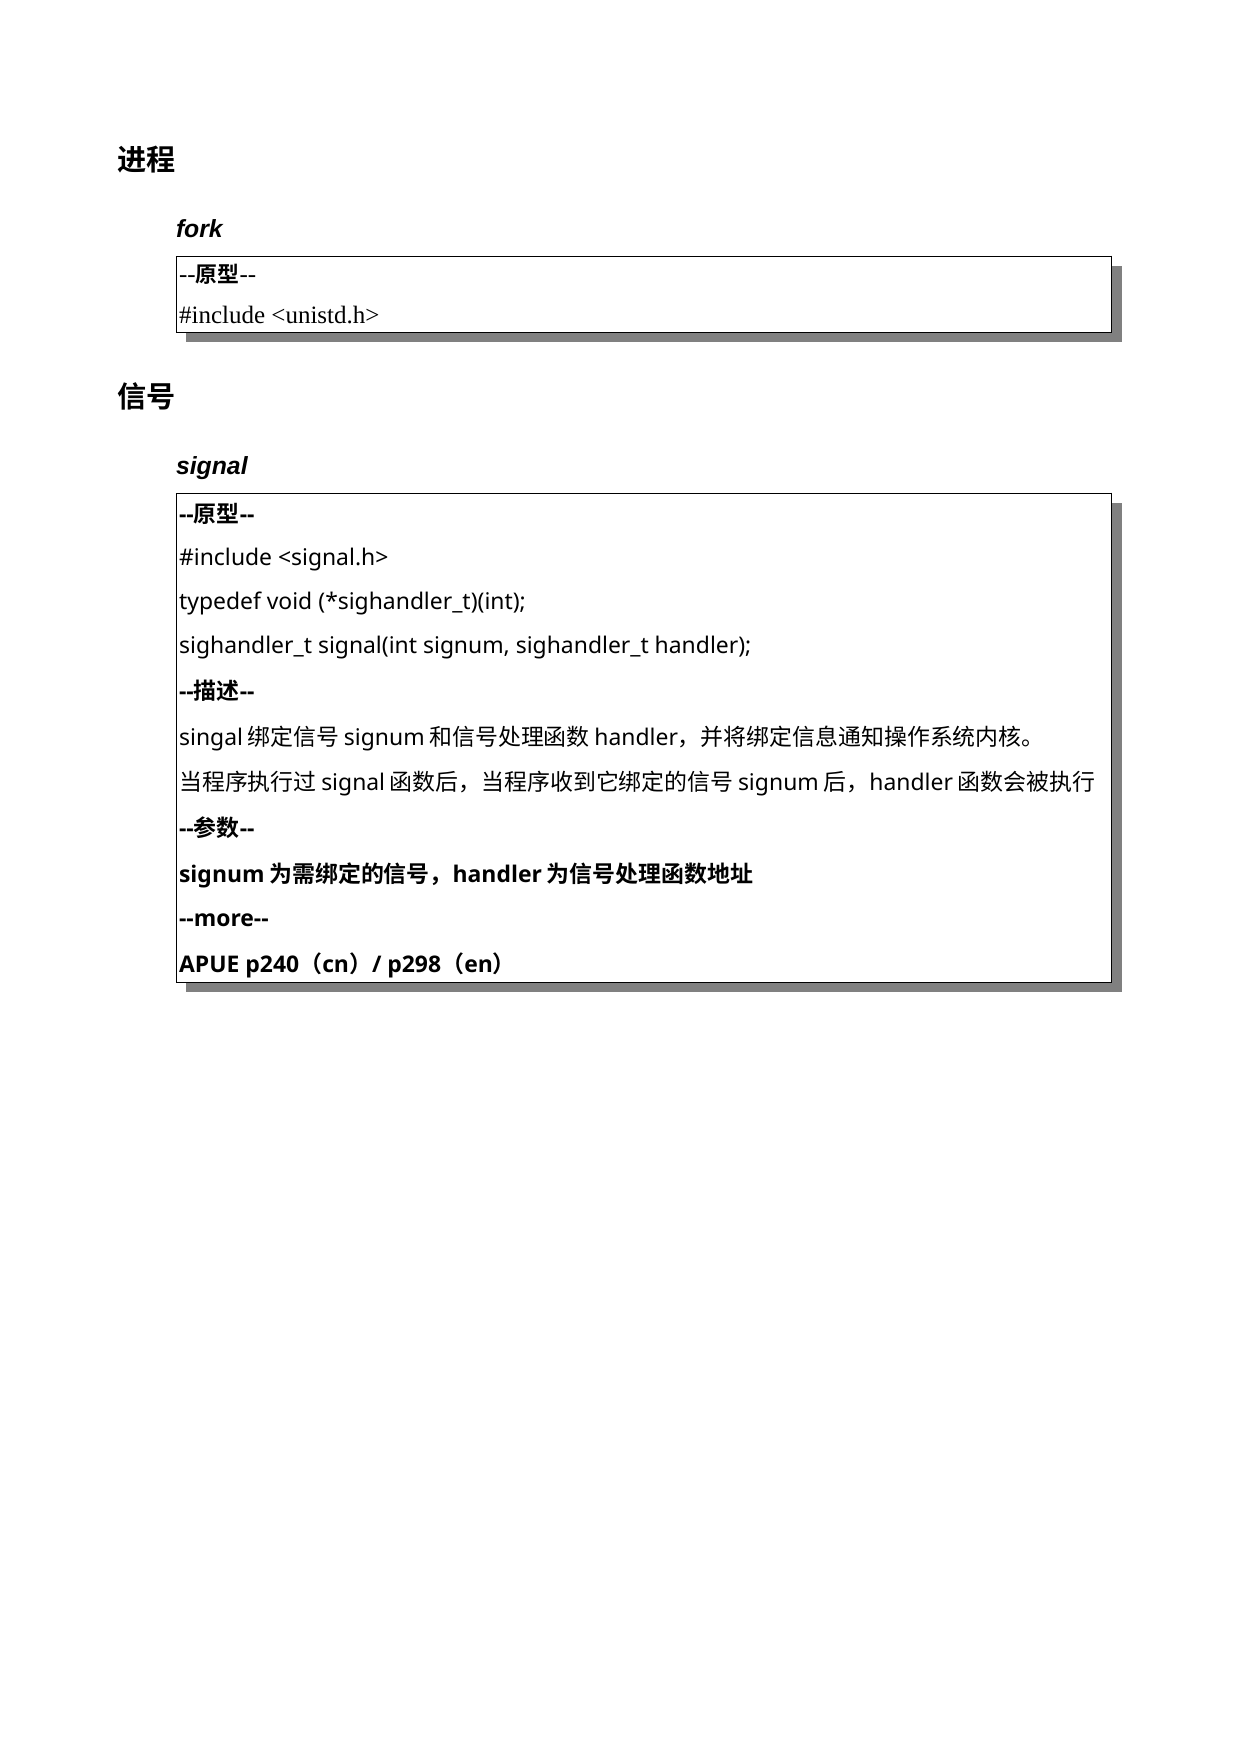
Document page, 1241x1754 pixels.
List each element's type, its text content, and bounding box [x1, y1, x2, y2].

subtitle 信号 [117, 380, 1122, 414]
text --参数-- [177, 807, 1111, 843]
subtitle 进程 [117, 143, 1122, 177]
text APUE p240（cn）/ p298（en） [177, 942, 1111, 982]
text #include <signal.h> [177, 538, 1111, 573]
text --原型-- [177, 494, 1111, 529]
text --原型-- [177, 257, 1111, 287]
text #include <unistd.h> [177, 297, 1111, 332]
text --描述-- [177, 669, 1111, 706]
text typedef void (*sighandler_t)(int); [177, 582, 1111, 616]
text signum为需绑定的信号，handler为信号处理函数地址 [177, 853, 1111, 889]
subtitle fork [176, 214, 1122, 243]
text --more-- [177, 899, 1111, 933]
text sighandler_t signal(int signum, sighandler_t handler); [177, 626, 1111, 660]
subtitle signal [176, 451, 1122, 480]
text singal绑定信号signum和信号处理函数handler，并将绑定信息通知操作系统内核。 [177, 715, 1111, 752]
text 当程序执行过signal函数后，当程序收到它绑定的信号signum后，handler函数会被执行 [177, 761, 1111, 798]
